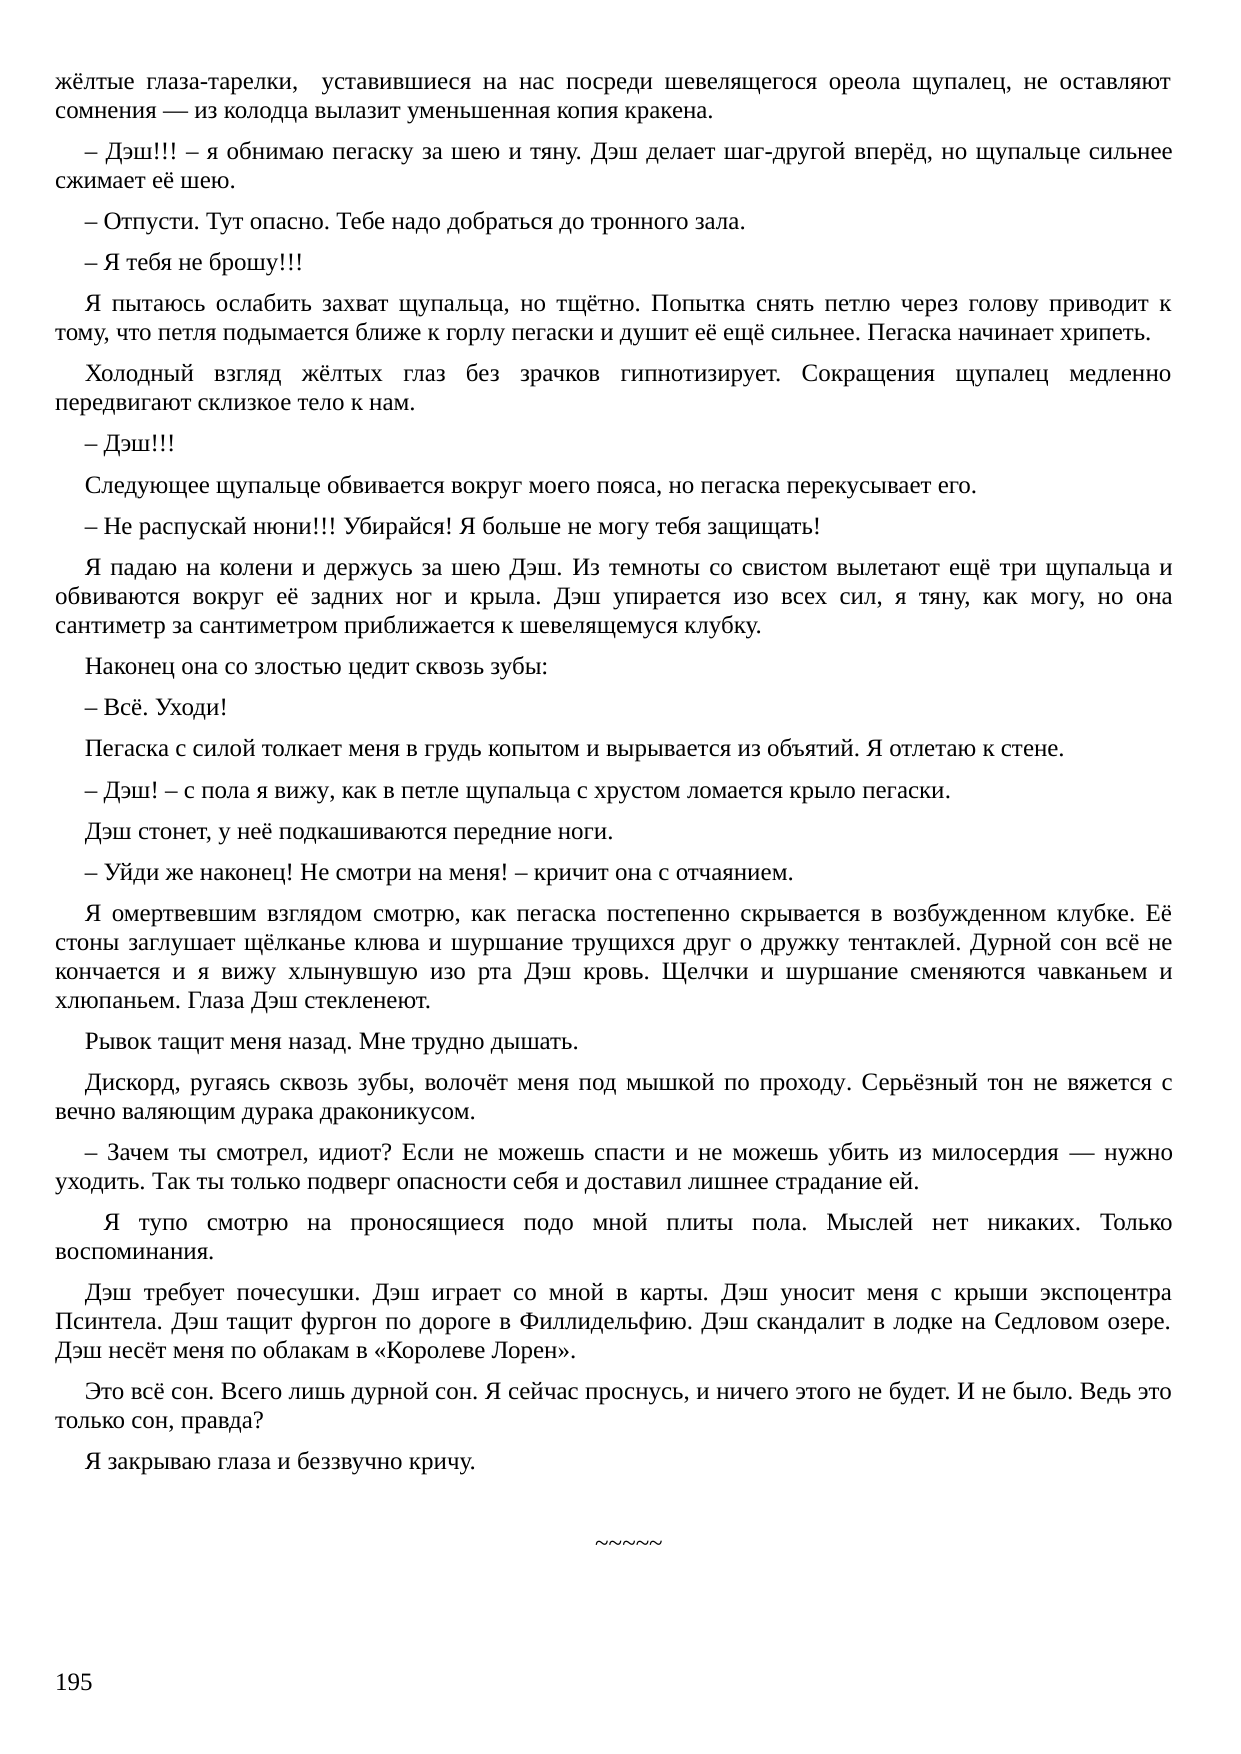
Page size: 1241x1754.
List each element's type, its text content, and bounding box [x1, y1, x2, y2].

text – Уйди же наконец! Не смотри на меня! – кричит она с отчаянием. [55, 857, 1173, 886]
text – Дэш!!! – я обнимаю пегаску за шею и тяну. Дэш делает шаг-другой вперёд, но щупальце сильнее сжимает её шею. [55, 136, 1173, 193]
text – Дэш!!! [55, 428, 1173, 457]
text – Всё. Уходи! [55, 692, 1173, 721]
text жёлтые глаза-тарелки, уставившиеся на нас посреди шевелящегося ореола щупалец, не оставляют сомнения — из колодца вылазит уменьшенная копия кракена. [55, 66, 1173, 123]
text Холодный взгляд жёлтых глаз без зрачков гипнотизирует. Сокращения щупалец медленно передвигают склизкое тело к нам. [55, 358, 1173, 416]
text – Я тебя не брошу!!! [55, 247, 1173, 276]
text ~~~~~ [55, 1528, 1173, 1557]
text – Отпусти. Тут опасно. Тебе надо добраться до тронного зала. [55, 206, 1173, 235]
text – Зачем ты смотрел, идиот? Если не можешь спасти и не можешь убить из милосердия — нужно уходить. Так ты только подверг опасности себя и доставил лишнее страдание ей. [55, 1137, 1173, 1195]
text Дэш требует почесушки. Дэш играет со мной в карты. Дэш уносит меня с крыши экспоцентра Псинтела. Дэш тащит фургон по дороге в Филлидельфию. Дэш скандалит в лодке на Седловом озере. Дэш несёт меня по облакам в «Королеве Лорен». [55, 1277, 1173, 1363]
text Я тупо смотрю на проносящиеся подо мной плиты пола. Мыслей нет никаких. Только воспоминания. [55, 1207, 1173, 1265]
text Пегаска с силой толкает меня в грудь копытом и вырывается из объятий. Я отлетаю к стене. [55, 733, 1173, 762]
text Это всё сон. Всего лишь дурной сон. Я сейчас проснусь, и ничего этого не будет. И не было. Ведь это только сон, правда? [55, 1376, 1173, 1433]
text Рывок тащит меня назад. Мне трудно дышать. [55, 1026, 1173, 1055]
text Я падаю на колени и держусь за шею Дэш. Из темноты со свистом вылетают ещё три щупальца и обвиваются вокруг её задних ног и крыла. Дэш упирается изо всех сил, я тяну, как могу, но она сантиметр за сантиметром приближается к шевелящемуся клубку. [55, 552, 1173, 638]
text Дэш стонет, у неё подкашиваются передние ноги. [55, 816, 1173, 845]
text Я омертвевшим взглядом смотрю, как пегаска постепенно скрывается в возбужденном клубке. Её стоны заглушает щёлканье клюва и шуршание трущихся друг о дружку тентаклей. Дурной сон всё не кончается и я вижу хлынувшую изо рта Дэш кровь. Щелчки и шуршание сменяются чавканьем и хлюпаньем. Глаза Дэш стекленеют. [55, 898, 1173, 1013]
text – Не распускай нюни!!! Убирайся! Я больше не могу тебя защищать! [55, 511, 1173, 540]
text Дискорд, ругаясь сквозь зубы, волочёт меня под мышкой по проходу. Серьёзный тон не вяжется с вечно валяющим дурака драконикусом. [55, 1067, 1173, 1125]
text Я закрываю глаза и беззвучно кричу. [55, 1446, 1173, 1475]
text Наконец она со злостью цедит сквозь зубы: [55, 651, 1173, 680]
text Я пытаюсь ослабить захват щупальца, но тщётно. Попытка снять петлю через голову приводит к тому, что петля подымается ближе к горлу пегаски и душит её ещё сильнее. Пегаска начинает хрипеть. [55, 288, 1173, 346]
text Следующее щупальце обвивается вокруг моего пояса, но пегаска перекусывает его. [55, 470, 1173, 498]
text – Дэш! – с пола я вижу, как в петле щупальца с хрустом ломается крыло пегаски. [55, 775, 1173, 803]
